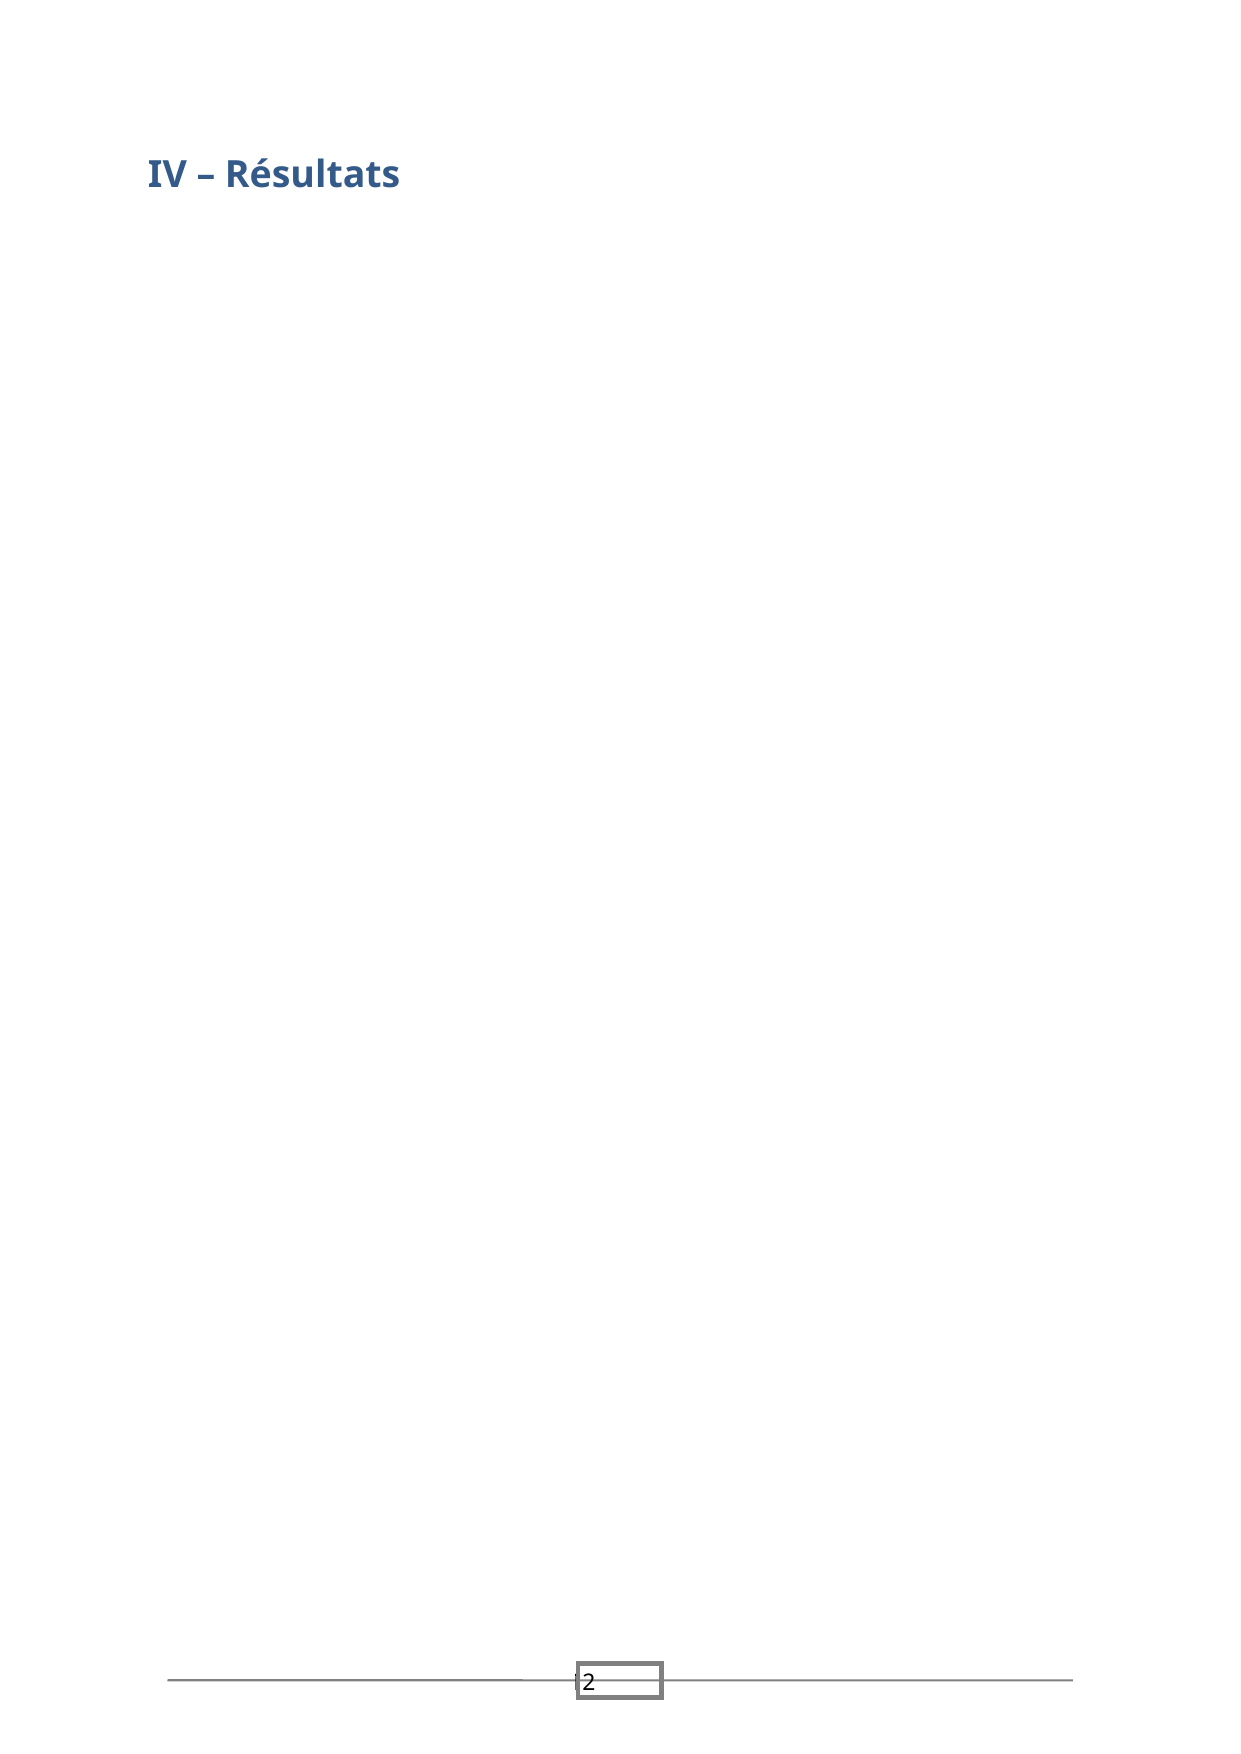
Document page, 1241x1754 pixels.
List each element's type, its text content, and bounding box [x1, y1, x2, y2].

subtitle IV – Résultats [148, 148, 1093, 199]
